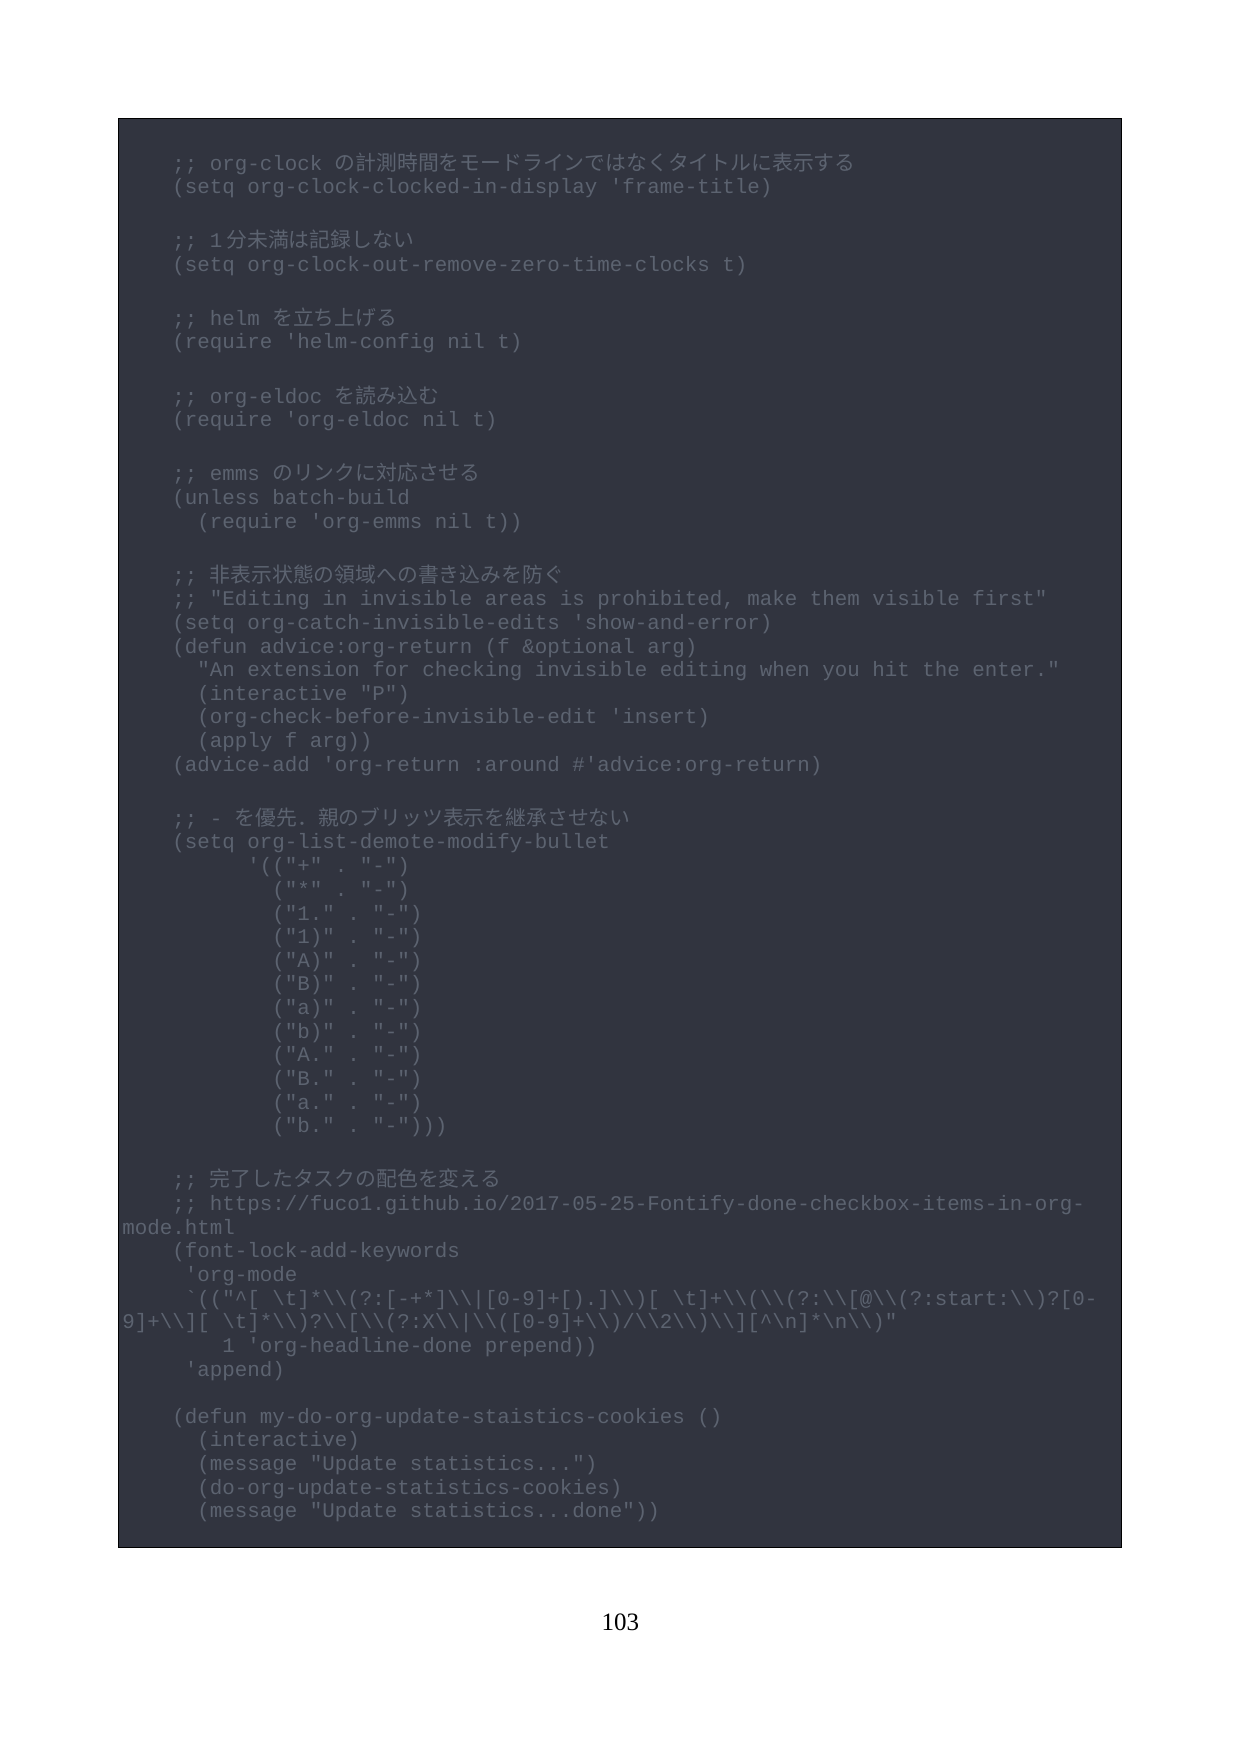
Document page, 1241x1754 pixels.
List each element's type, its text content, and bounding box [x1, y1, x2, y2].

text ;; "Editing in invisible areas is prohibited, make them visible first" [119, 584, 1121, 608]
text `(("^[ \t]*\\(?:[-+*]\\|[0-9]+[).]\\)[ \t]+\\(\\(?:\\[@\\(?:start:\\)?[0-9]+\\][ \t]*\\)?\\[\\(?:X\\|\\([0-9]+\\)/\\2\\)\\][^\n]*\n\\)" [119, 1284, 1121, 1331]
text (interactive "P") [119, 679, 1121, 703]
text ("1." . "-") [119, 898, 1121, 922]
text ("A." . "-") [119, 1040, 1121, 1064]
text (message "Update statistics...done")) [119, 1496, 1121, 1520]
text 'append) [119, 1354, 1121, 1378]
text (require 'helm-config nil t) [119, 328, 1121, 351]
text ;; 完了したタスクの配色を変える [119, 1159, 1121, 1189]
text (org-check-before-invisible-edit 'insert) [119, 703, 1121, 726]
text ;; helm を立ち上げる [119, 297, 1121, 328]
text 'org-mode [119, 1260, 1121, 1284]
text (setq org-clock-out-remove-zero-time-clocks t) [119, 250, 1121, 273]
text ("b." . "-"))) [119, 1111, 1121, 1135]
text ("B)" . "-") [119, 969, 1121, 993]
text ;; https://fuco1.github.io/2017-05-25-Fontify-done-checkbox-items-in-org-mode.html [119, 1189, 1121, 1236]
text (font-lock-add-keywords [119, 1236, 1121, 1260]
text 1 'org-headline-done prepend)) [119, 1331, 1121, 1354]
text (setq org-catch-invisible-edits 'show-and-error) [119, 608, 1121, 632]
text ("b)" . "-") [119, 1017, 1121, 1040]
text (require 'org-eldoc nil t) [119, 405, 1121, 429]
text (setq org-list-demote-modify-bullet [119, 828, 1121, 851]
text ("*" . "-") [119, 875, 1121, 898]
text (message "Update statistics...") [119, 1449, 1121, 1473]
text (setq org-clock-clocked-in-display 'frame-title) [119, 172, 1121, 196]
text (advice-add 'org-return :around #'advice:org-return) [119, 750, 1121, 773]
text ;; org-eldoc を読み込む [119, 375, 1121, 405]
text (defun my-do-org-update-staistics-cookies () [119, 1402, 1121, 1426]
text ;; 非表示状態の領域への書き込みを防ぐ [119, 554, 1121, 584]
text (unless batch-build [119, 483, 1121, 507]
text ("a." . "-") [119, 1088, 1121, 1111]
text (apply f arg)) [119, 726, 1121, 750]
text (defun advice:org-return (f &optional arg) [119, 632, 1121, 655]
text ;; org-clock の計測時間をモードラインではなくタイトルに表示する [119, 142, 1121, 172]
text ;; emms のリンクに対応させる [119, 453, 1121, 483]
text ("a)" . "-") [119, 993, 1121, 1017]
text '(("+" . "-") [119, 851, 1121, 875]
text ;; - を優先．親のブリッツ表示を継承させない [119, 797, 1121, 828]
text (require 'org-emms nil t)) [119, 507, 1121, 530]
text ;; 1分未満は記録しない [119, 219, 1121, 250]
text ("A)" . "-") [119, 946, 1121, 969]
text ("1)" . "-") [119, 922, 1121, 946]
text "An extension for checking invisible editing when you hit the enter." [119, 655, 1121, 679]
text ("B." . "-") [119, 1064, 1121, 1088]
text (do-org-update-statistics-cookies) [119, 1473, 1121, 1496]
text (interactive) [119, 1426, 1121, 1449]
